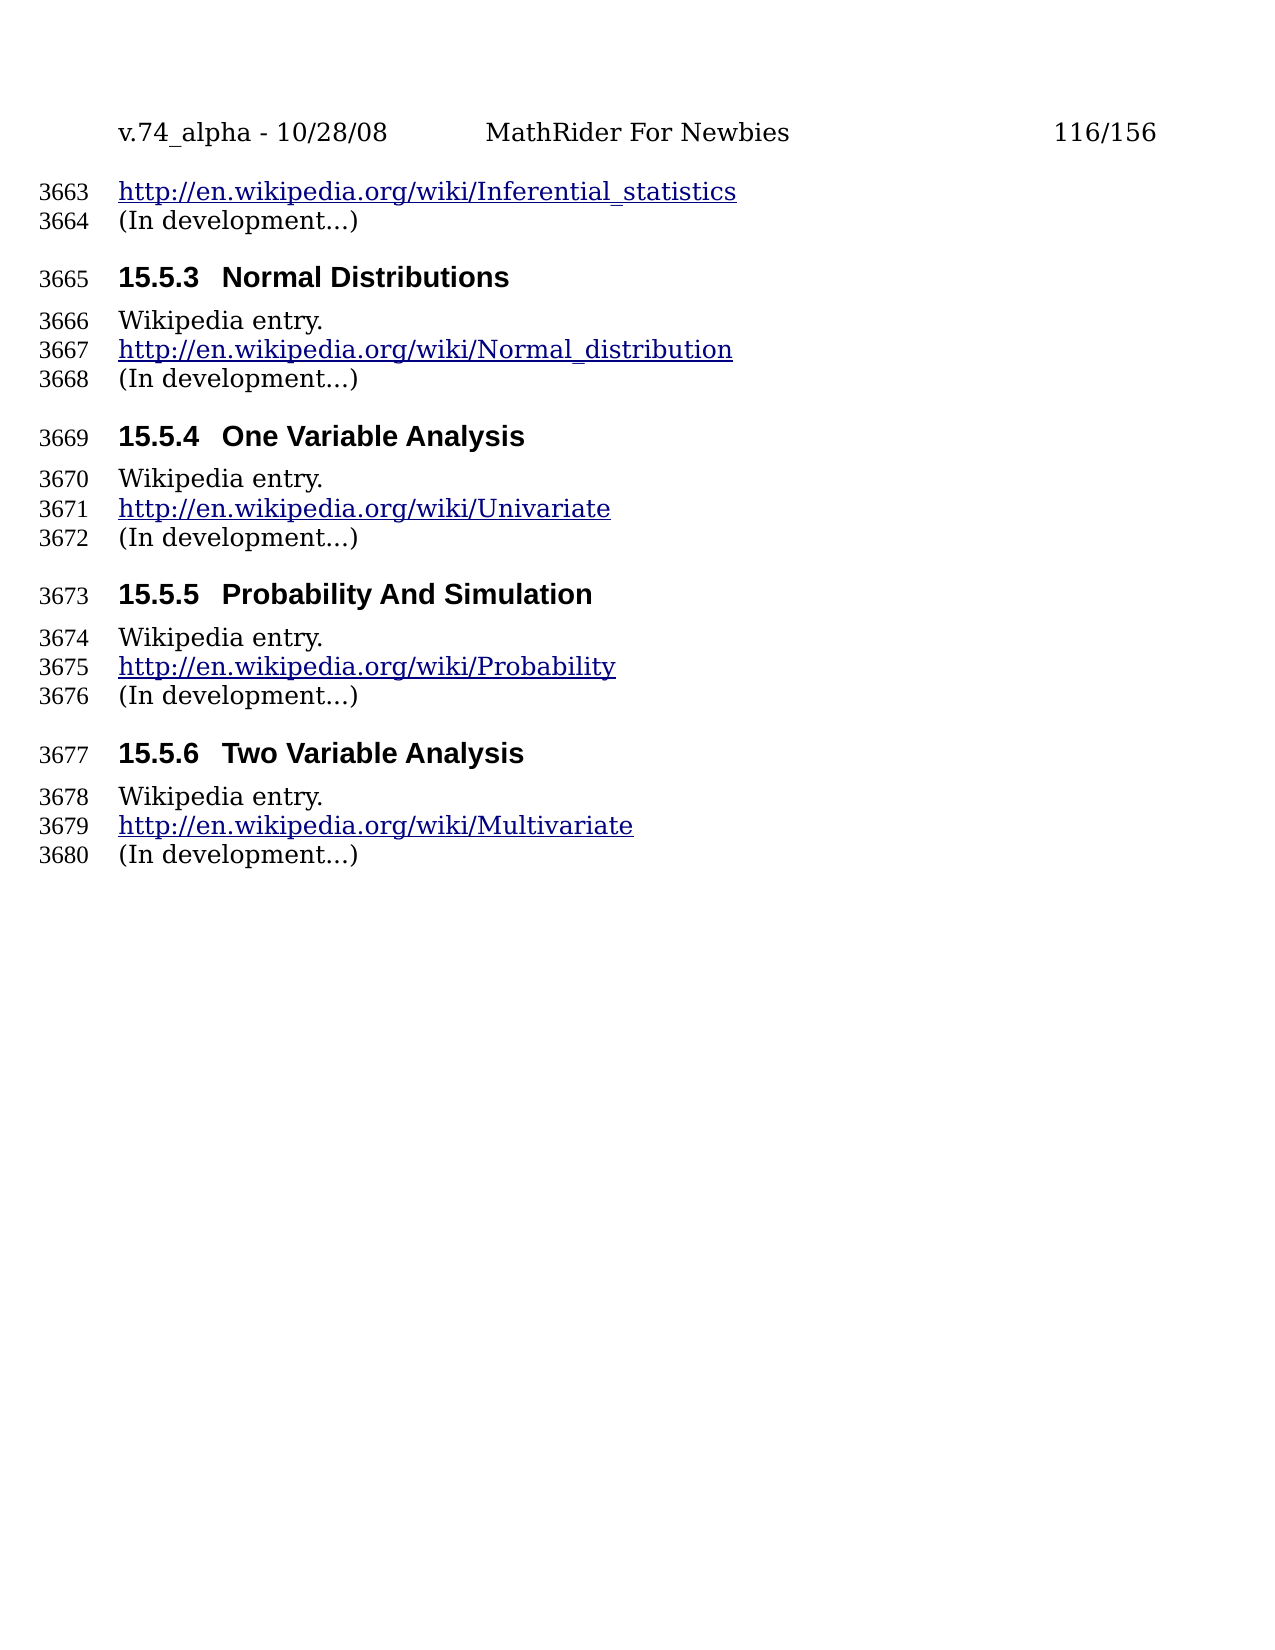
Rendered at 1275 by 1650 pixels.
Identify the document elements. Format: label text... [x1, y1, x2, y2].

text http://en.wikipedia.org/wiki/Univariate [118, 494, 1157, 523]
text (In development...) [118, 840, 1157, 869]
text Wikipedia entry. [118, 465, 1157, 494]
text Wikipedia entry. [118, 623, 1157, 652]
text http://en.wikipedia.org/wiki/Normal_distribution [118, 335, 1157, 364]
subtitle Normal Distributions [118, 260, 1157, 294]
subtitle Probability And Simulation [118, 577, 1157, 611]
text http://en.wikipedia.org/wiki/Inferential_statistics [118, 177, 1157, 206]
text (In development...) [118, 682, 1157, 711]
text (In development...) [118, 364, 1157, 394]
text Wikipedia entry. [118, 306, 1157, 335]
text (In development...) [118, 206, 1157, 235]
subtitle Two Variable Analysis [118, 736, 1157, 769]
subtitle One Variable Analysis [118, 419, 1157, 452]
text (In development...) [118, 523, 1157, 552]
text http://en.wikipedia.org/wiki/Probability [118, 652, 1157, 682]
text http://en.wikipedia.org/wiki/Multivariate [118, 811, 1157, 840]
text Wikipedia entry. [118, 782, 1157, 811]
